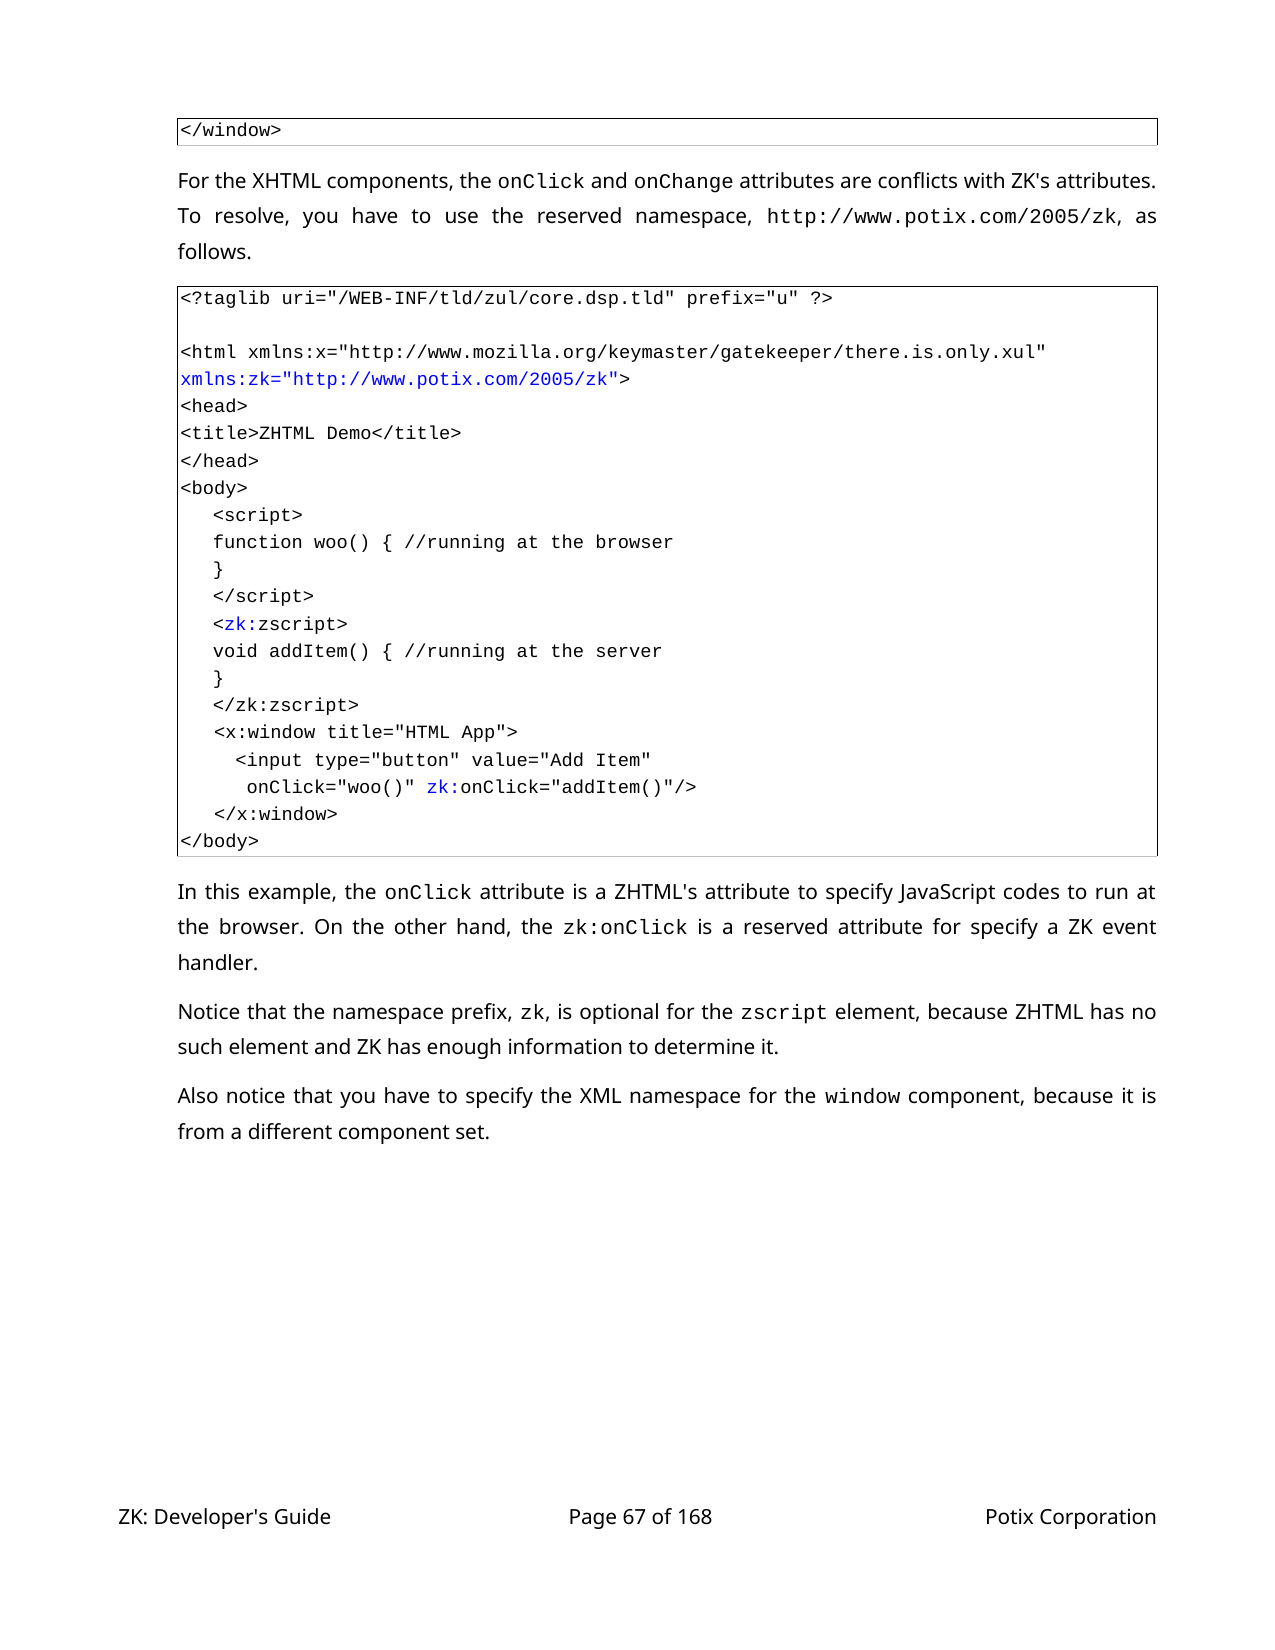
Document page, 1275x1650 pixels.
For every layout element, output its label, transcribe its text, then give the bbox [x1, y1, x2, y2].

text <?taglib uri="/WEB-INF/tld/zul/core.dsp.tld" prefix="u" ?> [178, 287, 1157, 310]
text </zk:zscript> [178, 693, 1157, 717]
text void addItem() { //running at the server [178, 639, 1157, 663]
text <x:window title="HTML App"> [178, 720, 1157, 744]
text <head> [178, 394, 1157, 418]
text } [178, 557, 1157, 581]
text <script> [178, 503, 1157, 527]
text In this example, the onClick attribute is a ZHTML's attribute to specify JavaScript codes to run at the browser. On the other hand, the zk:onClick is a reserved attribute for specify a ZK event handler. [177, 877, 1157, 976]
text <html xmlns:x="http://www.mozilla.org/keymaster/gatekeeper/there.is.only.xul" xmlns:zk="http://www.potix.com/2005/zk"> [178, 340, 1157, 391]
text </window> [178, 119, 1157, 145]
text <input type="button" value="Add Item" [178, 747, 1157, 772]
text } [178, 666, 1157, 690]
text function woo() { //running at the browser [178, 530, 1157, 554]
text </x:window> [178, 802, 1157, 826]
text <zk:zscript> [178, 612, 1157, 636]
text </script> [178, 584, 1157, 609]
text Notice that the namespace prefix, zk, is optional for the zscript element, because ZHTML has no such element and ZK has enough information to determine it. [177, 997, 1157, 1061]
text </head> [178, 448, 1157, 473]
text For the XHTML components, the onClick and onChange attributes are conflicts with ZK's attributes. To resolve, you have to use the reserved namespace, http://www.potix.com/2005/zk, as follows. [177, 166, 1157, 265]
text <title>ZHTML Demo</title> [178, 421, 1157, 446]
text Also notice that you have to specify the XML namespace for the window component, because it is from a different component set. [177, 1081, 1157, 1145]
text onClick="woo()" zk:onClick="addItem()"/> [178, 775, 1157, 799]
text <body> [178, 476, 1157, 500]
text </body> [178, 829, 1157, 856]
